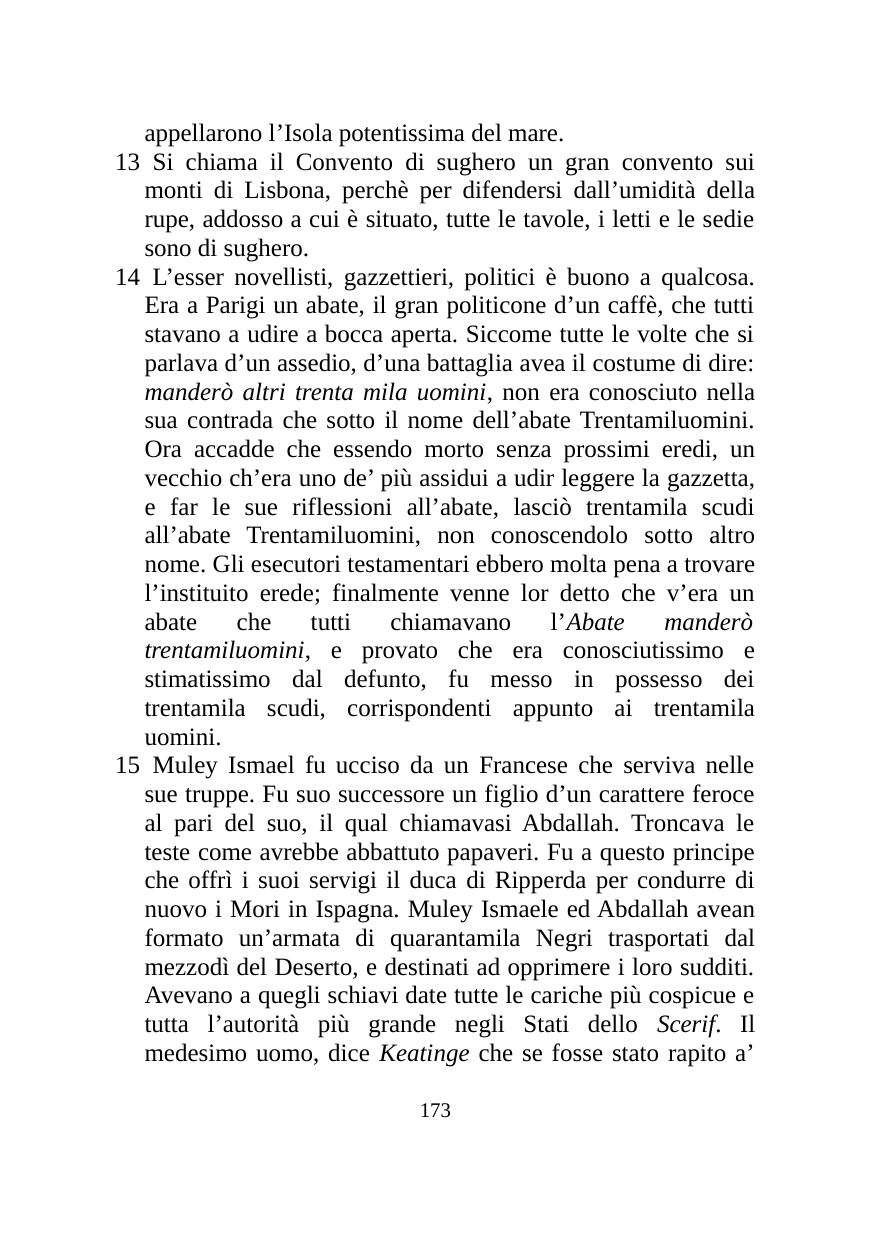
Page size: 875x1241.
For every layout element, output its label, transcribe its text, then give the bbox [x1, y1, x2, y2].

text Muley Ismael fu ucciso da un Francese che serviva nelle sue truppe. Fu suo successore un figlio d’un carattere feroce al pari del suo, il qual chiamavasi Abdallah. Troncava le teste come avrebbe abbattuto papaveri. Fu a questo principe che offrì i suoi servigi il duca di Ripperda per condurre di nuovo i Mori in Ispagna. Muley Ismaele ed Abdallah avean formato unʼarmata di quarantamila Negri trasportati dal mezzodì del Deserto, e destinati ad opprimere i loro sudditi. Avevano a quegli schiavi date tutte le cariche più cospicue e tutta l’autorità più grande negli Stati dello Scerif. Il medesimo uomo, dice Keatinge che se fosse stato rapito a’ [115, 751, 755, 1067]
text Si chiama il Convento di sughero un gran convento sui monti di Lisbona, perchè per difendersi dall’umidità della rupe, addosso a cui è situato, tutte le tavole, i letti e le sedie sono di sughero. [115, 147, 755, 262]
text L’esser novellisti, gazzettieri, politici è buono a qualcosa. Era a Parigi un abate, il gran politicone d’un caffè, che tutti stavano a udire a bocca aperta. Siccome tutte le volte che si parlava d’un assedio, d’una battaglia avea il costume di dire: manderò altri trenta mila uomini, non era conosciuto nella sua contrada che sotto il nome dell’abate Trentamiluomini. Ora accadde che essendo morto senza prossimi eredi, un vecchio ch’era uno de’ più assidui a udir leggere la gazzetta, e far le sue riflessioni all’abate, lasciò trentamila scudi all’abate Trentamiluomini, non conoscendolo sotto altro nome. Gli esecutori testamentari ebbero molta pena a trovare l’instituito erede; finalmente venne lor detto che v’era un abate che tutti chiamavano l’Abate manderò trentamiluomini, e provato che era conosciutissimo e stimatissimo dal defunto, fu messo in possesso dei trentamila scudi, corrispondenti appunto ai trentamila uomini. [115, 262, 755, 751]
text appellarono l’Isola potentissima del mare. [115, 118, 755, 147]
